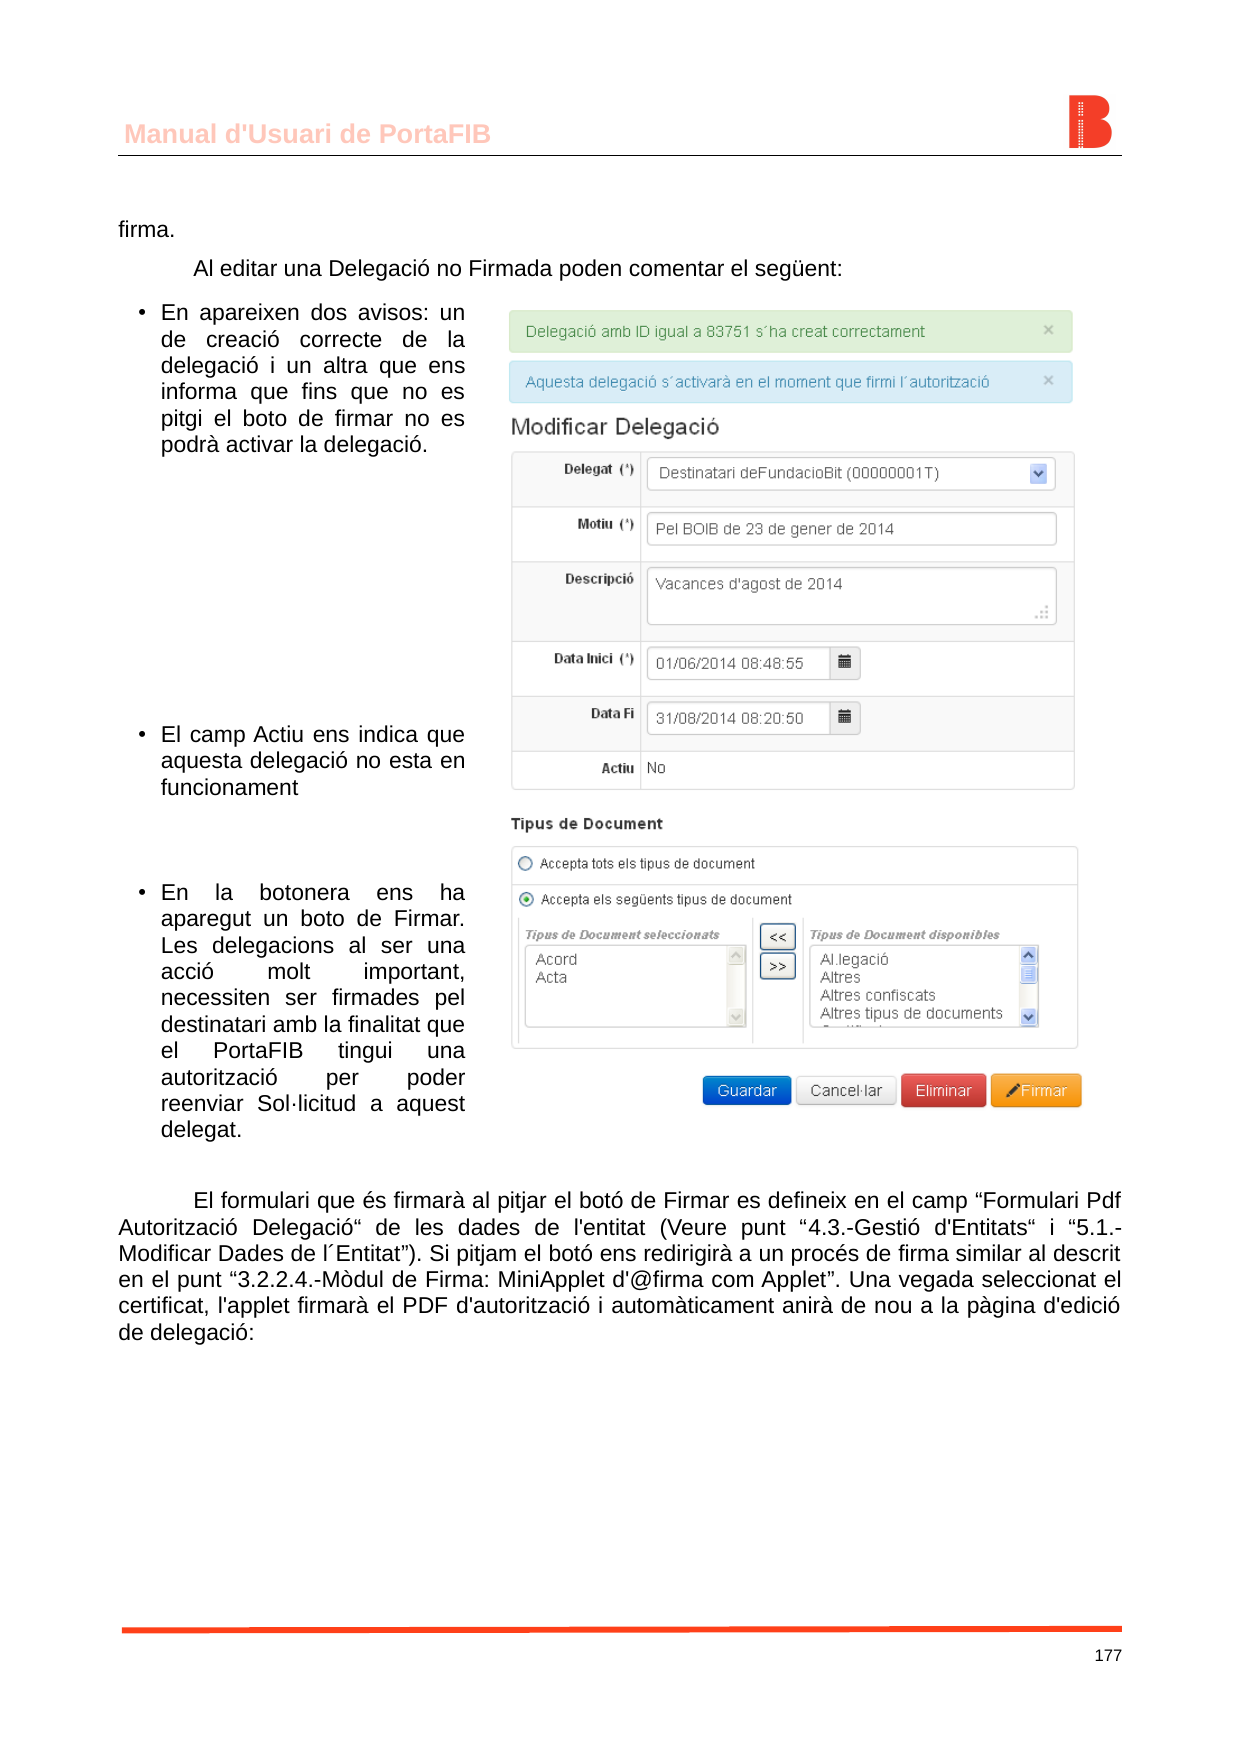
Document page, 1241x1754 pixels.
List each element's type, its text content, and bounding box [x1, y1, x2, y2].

text firma. [118, 216, 1122, 242]
table_header [471, 294, 1122, 1148]
text El formulari que és firmarà al pitjar el botó de Firmar es defineix en el camp “Formulari Pdf Autorització Delegació“ de les dades de l'entitat (Veure punt “4.3Gestió d'Entitats“ i “5.1Modificar Dades de l´Entitat”). Si pitjam el botó ens redirigirà a un procés de firma similar al descrit en el punt “3.2.2.4Mòdul de Firma: MiniApplet d'@firma com Applet”. Una vegada seleccionat el certificat, l'applet firmarà el PDF d'autorització i automàticament anirà de nou a la pàgina d'edició de delegació: [118, 1187, 1122, 1345]
picture [499, 299, 1094, 1123]
text Al editar una Delegació no Firmada poden comentar el següent: [118, 254, 1122, 281]
table_header En apareixen dos avisos: un de creació correcte de la delegació i un altra que ens informa que fins que no es pitgi el boto de firmar no es podrà activar la delegació. El camp Actiu ens indica que aquesta delegació no esta en funcionament En la botonera ens ha aparegut un boto de Firmar. Les delegacions al ser una acció molt important, necessiten ser firmades pel destinatari amb la finalitat que el PortaFIB tingui una autorització per poder reenviar Sol·licitud a aquest delegat. [118, 294, 471, 1148]
picture [1063, 94, 1117, 150]
